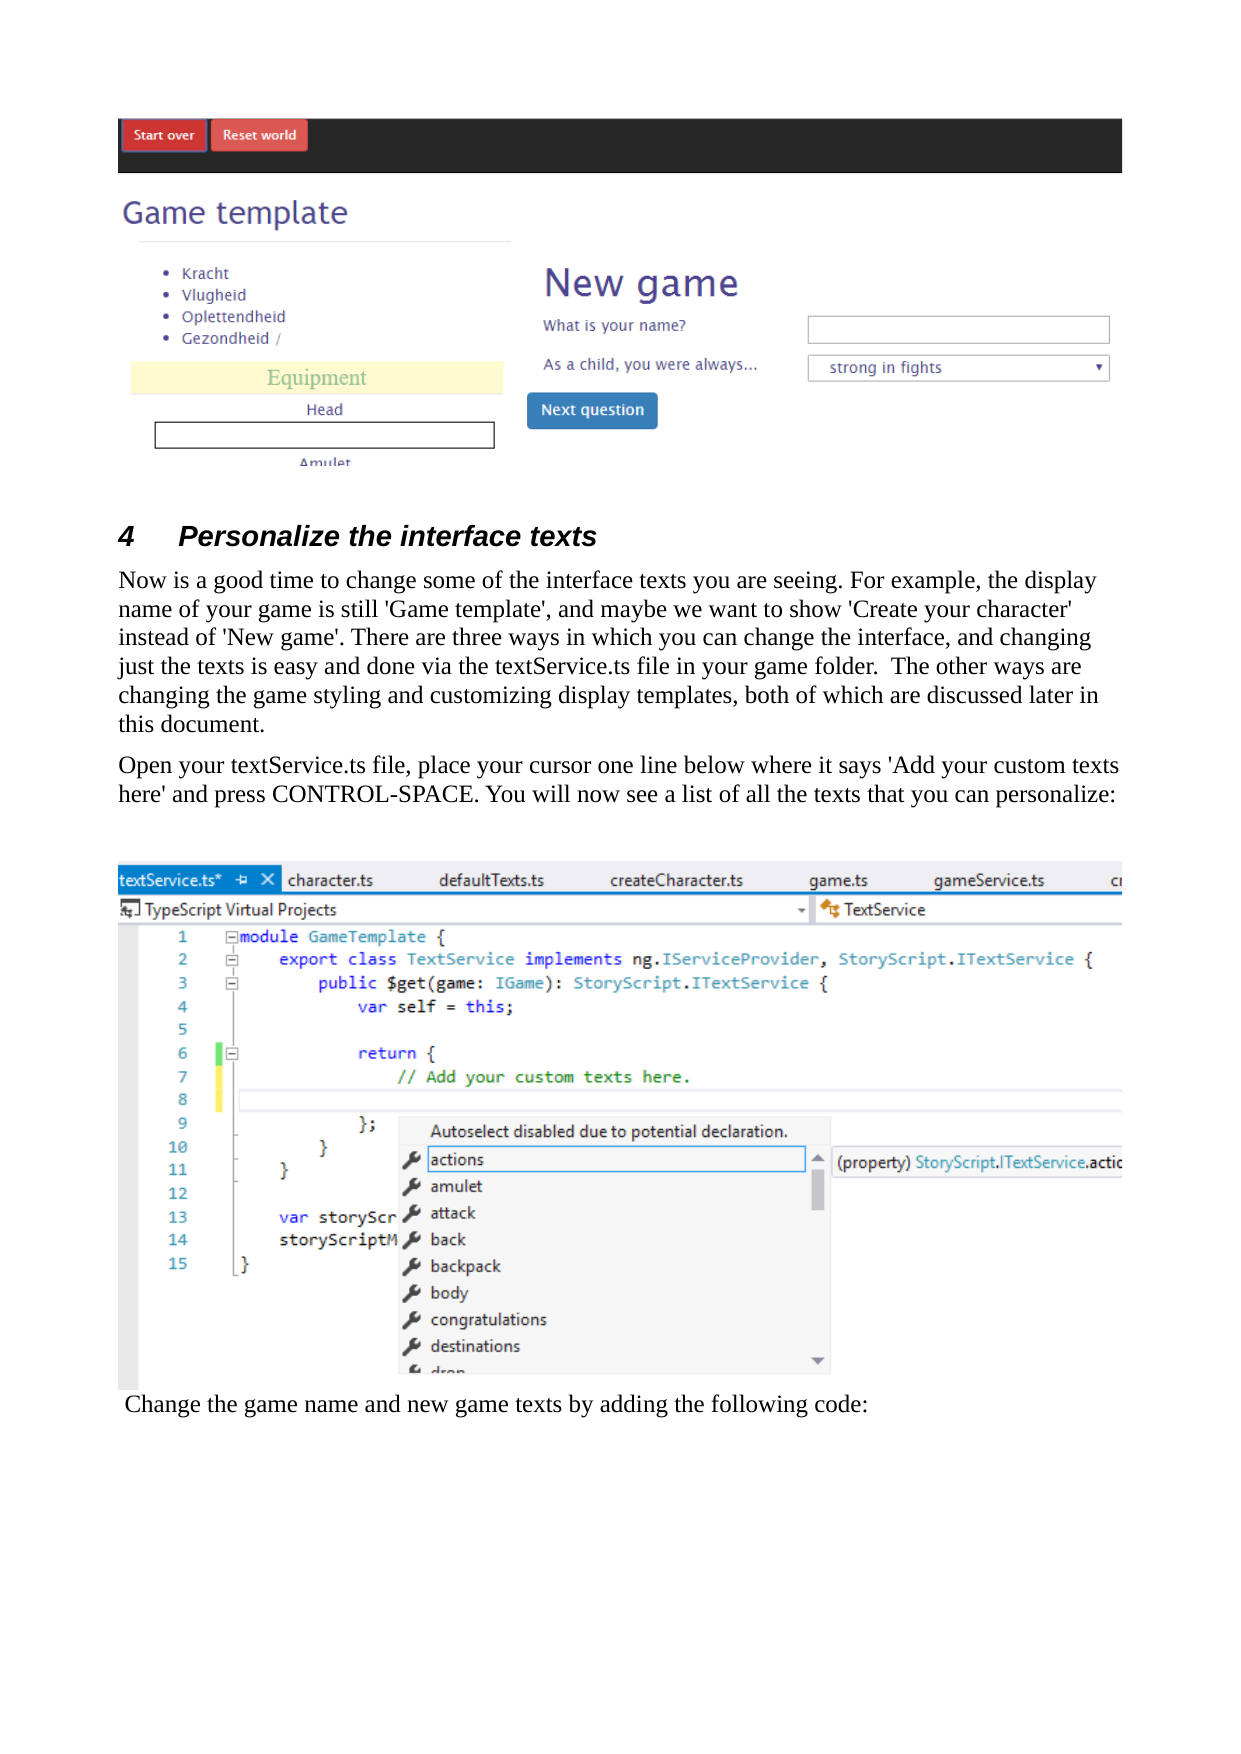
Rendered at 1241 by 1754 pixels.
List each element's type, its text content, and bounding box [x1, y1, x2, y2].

picture [118, 861, 1123, 1390]
picture [118, 118, 1123, 466]
text Open your textService.ts file, place your cursor one line below where it says 'Add your custom texts here' and press CONTROL-SPACE. You will now see a list of all the texts that you can personalize: [118, 750, 1122, 807]
subtitle Personalize the interface texts [118, 519, 1122, 552]
text Change the game name and new game texts by adding the following code: [118, 1390, 1122, 1418]
text Now is a good time to change some of the interface texts you are seeing. For example, the display name of your game is still 'Game template', and maybe we want to show 'Create your character' instead of 'New game'. There are three ways in which you can change the interface, and changing just the texts is easy and done via the textService.ts file in your game folder. The other ways are changing the game styling and customizing display templates, both of which are discussed later in this document. [118, 565, 1122, 737]
